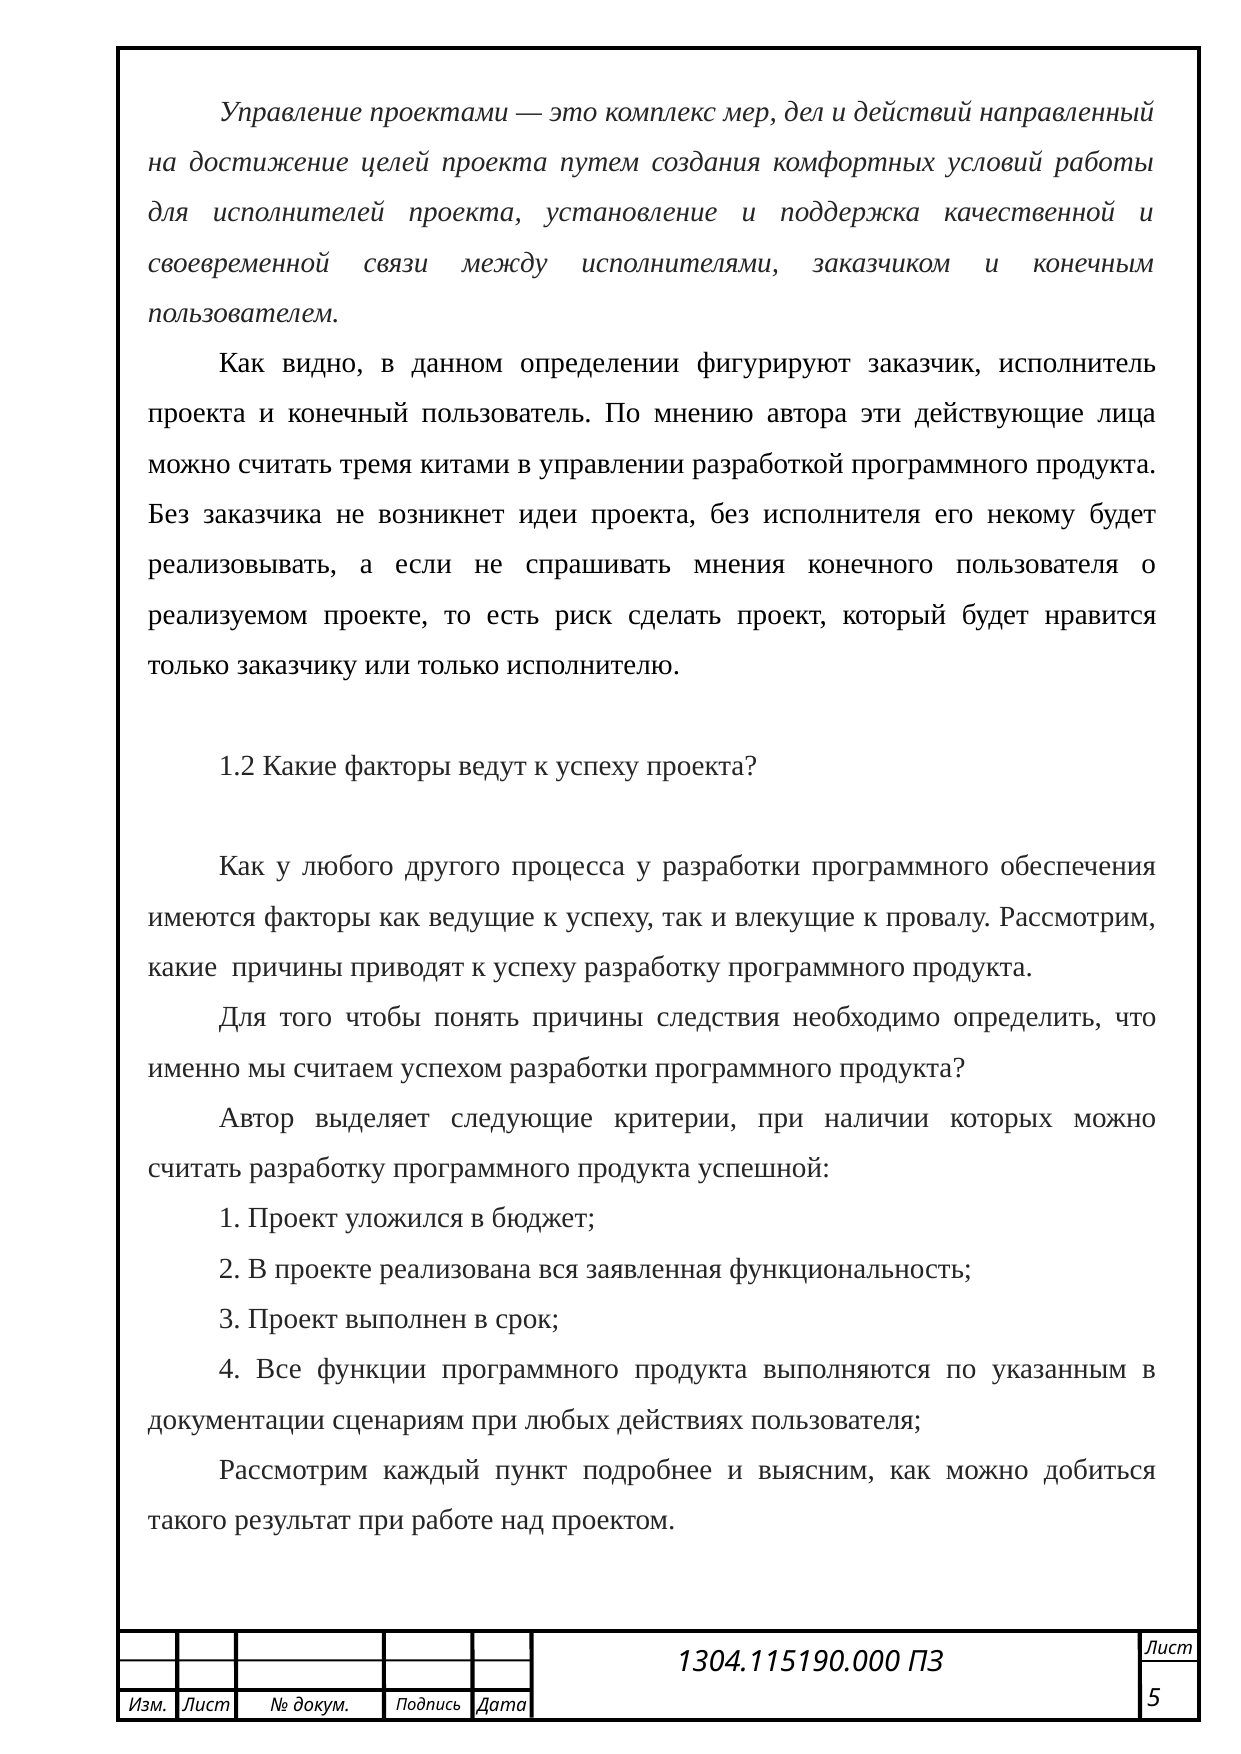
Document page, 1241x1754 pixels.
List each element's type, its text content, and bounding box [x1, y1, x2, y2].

text 2. В проекте реализована вся заявленная функциональность; [148, 1251, 1157, 1284]
text Управление проектами — это комплекс мер, дел и действий направленный на достижение целей проекта путем создания комфортных условий работы для исполнителей проекта, установление и поддержка качественной и своевременной связи между исполнителями, заказчиком и конечным пользователем. [148, 94, 1157, 328]
text Как видно, в данном определении фигурируют заказчик, исполнитель проекта и конечный пользователь. По мнению автора эти действующие лица можно считать тремя китами в управлении разработкой программного продукта. Без заказчика не возникнет идеи проекта, без исполнителя его некому будет реализовывать, а если не спрашивать мнения конечного пользователя о реализуемом проекте, то есть риск сделать проект, который будет нравится только заказчику или только исполнителю. [148, 345, 1157, 681]
text Автор выделяет следующие критерии, при наличии которых можно считать разработку программного продукта успешной: [148, 1100, 1157, 1184]
text Для того чтобы понять причины следствия необходимо определить, что именно мы считаем успехом разработки программного продукта? [148, 999, 1157, 1083]
text 4. Все функции программного продукта выполняются по указанным в документации сценариям при любых действиях пользователя; [148, 1352, 1157, 1435]
text Рассмотрим каждый пункт подробнее и выясним, как можно добиться такого результат при работе над проектом. [148, 1452, 1157, 1536]
text 1.2 Какие факторы ведут к успеху проекта? [148, 748, 1157, 781]
text Как у любого другого процесса у разработки программного обеспечения имеются факторы как ведущие к успеху, так и влекущие к провалу. Рассмотрим, какие причины приводят к успеху разработку программного продукта. [148, 848, 1157, 983]
text 1. Проект уложился в бюджет; [148, 1201, 1157, 1234]
text 3. Проект выполнен в срок; [148, 1301, 1157, 1335]
